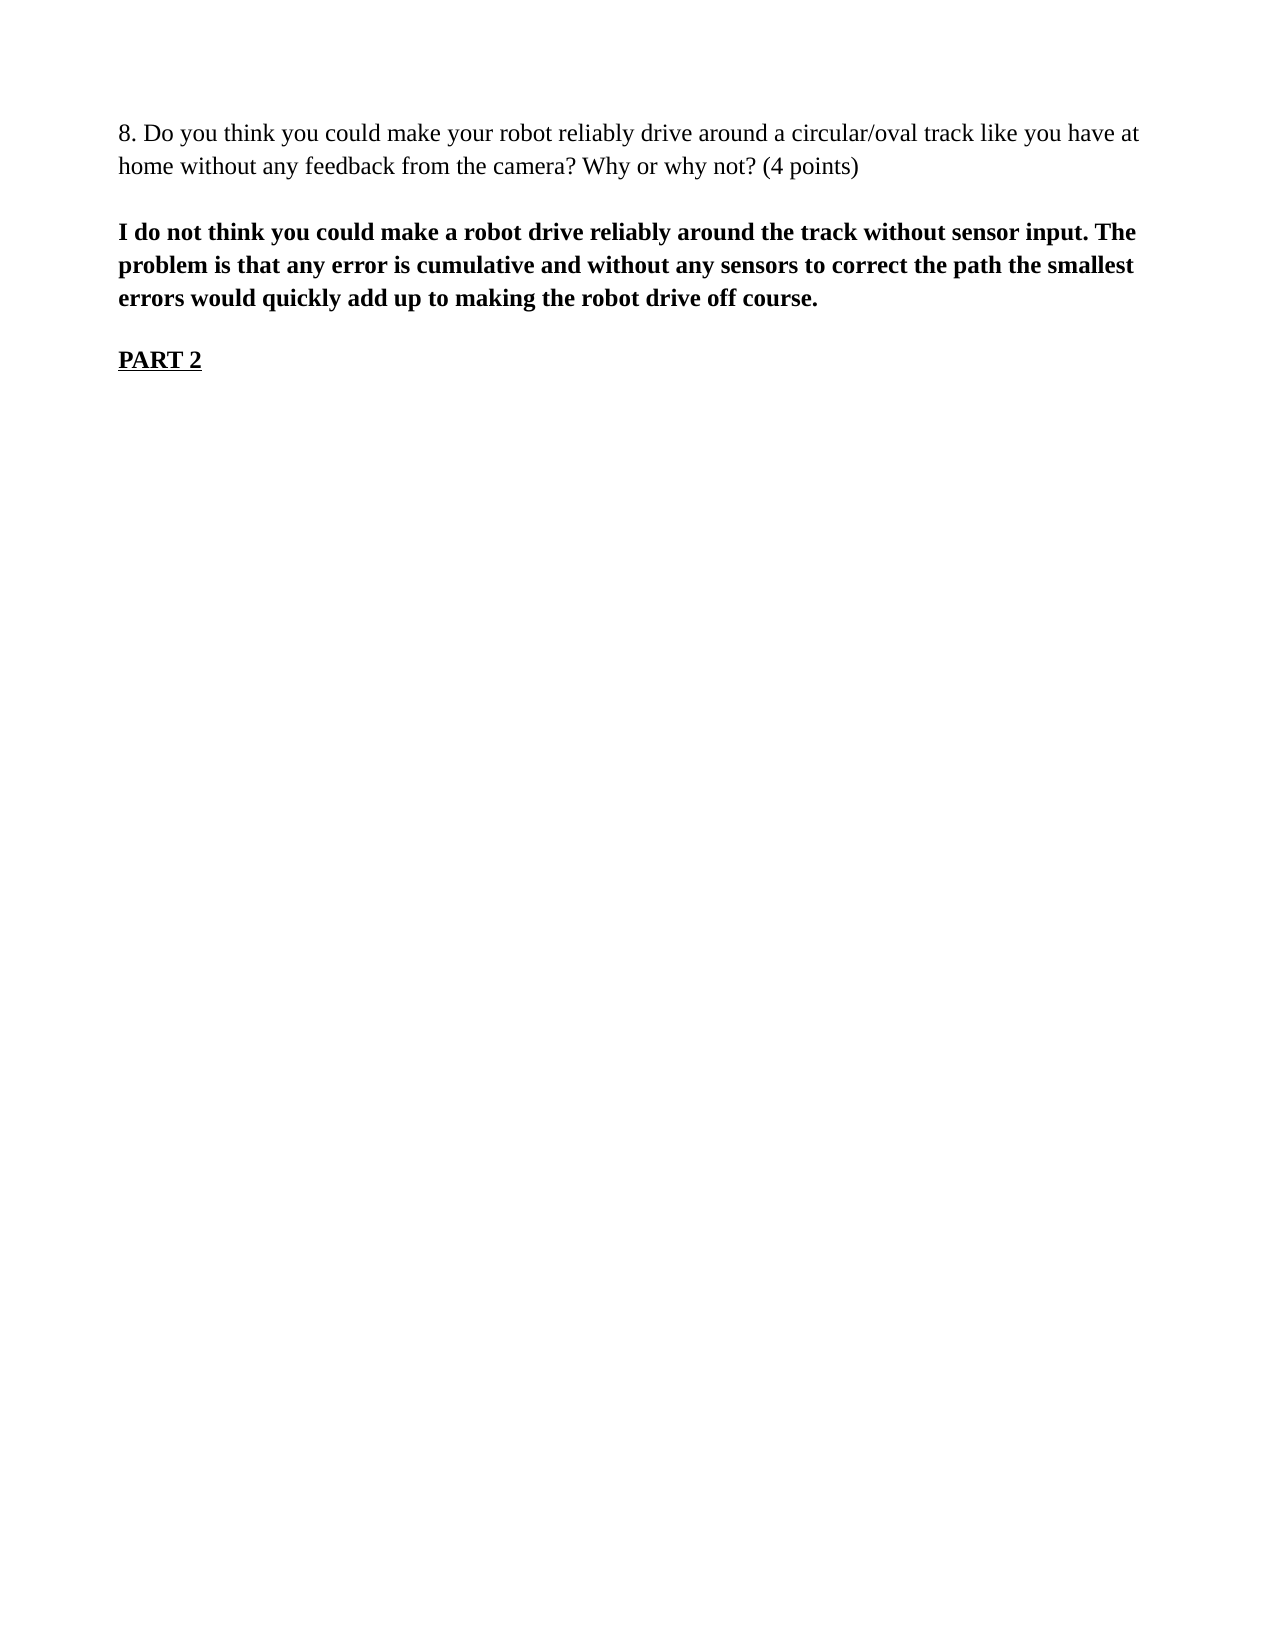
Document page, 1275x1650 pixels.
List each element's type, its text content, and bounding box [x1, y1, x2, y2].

text PART 2 [118, 345, 1157, 374]
text 8. Do you think you could make your robot reliably drive around a circular/oval track like you have at home without any feedback from the camera? Why or why not? (4 points) [118, 118, 1157, 180]
text I do not think you could make a robot drive reliably around the track without sensor input. The problem is that any error is cumulative and without any sensors to correct the path the smallest errors would quickly add up to making the robot drive off course. [118, 217, 1157, 312]
